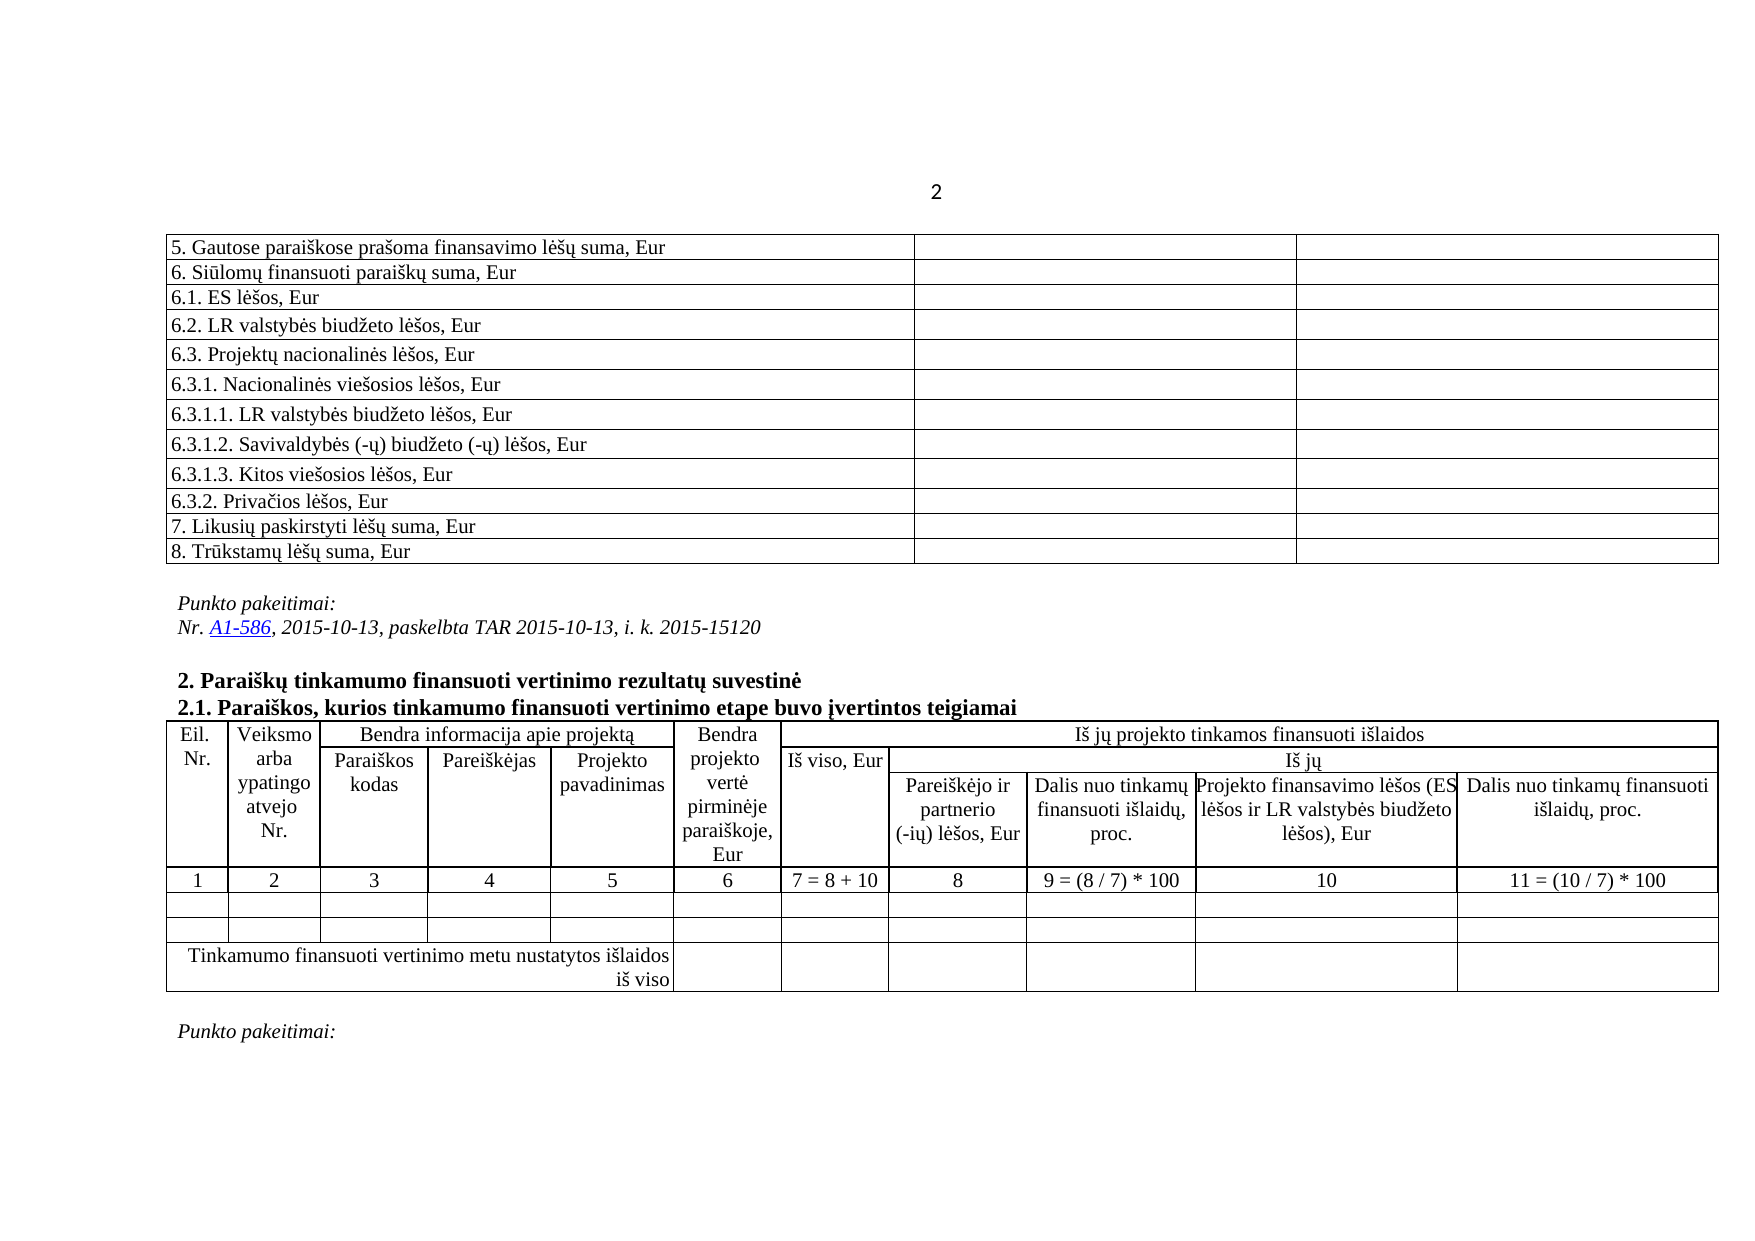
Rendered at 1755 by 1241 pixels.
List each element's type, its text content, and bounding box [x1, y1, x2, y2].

table_cell [1297, 235, 1718, 259]
table_cell [915, 235, 1296, 259]
table_cell [1027, 943, 1195, 991]
table_cell Iš viso, Eur [782, 748, 888, 866]
table_cell [1458, 918, 1718, 942]
table_cell 6. Siūlomų finansuoti paraiškų suma, Eur [167, 260, 914, 284]
table_cell 10 [1197, 868, 1456, 892]
table_cell [889, 918, 1026, 942]
table_cell Dalis nuo tinkamų finansuoti išlaidų, proc. [1458, 773, 1717, 866]
table_cell 6.3.2. Privačios lėšos, Eur [167, 489, 914, 513]
text Nr. A1-586, 2015-10-13, paskelbta TAR 2015-10-13, i. k. 2015-15120 [177, 615, 1695, 639]
table_cell [782, 943, 888, 991]
table_cell 8. Trūkstamų lėšų suma, Eur [167, 539, 914, 563]
table_cell [229, 918, 320, 942]
table_cell [229, 893, 320, 917]
table_cell [915, 539, 1296, 563]
table_cell [889, 893, 1026, 917]
table_cell 1 [167, 868, 227, 892]
table_cell Paraiškos kodas [321, 748, 427, 866]
table_cell [1458, 893, 1718, 917]
table_cell [1027, 918, 1195, 942]
table_cell 4 [429, 868, 550, 892]
table_cell Pareiškėjo ir partnerio (-ių) lėšos, Eur [890, 773, 1026, 866]
table_cell 11 = (10 / 7) * 100 [1458, 868, 1717, 892]
table_cell [1297, 370, 1718, 399]
table_cell [1196, 893, 1457, 917]
table_cell [915, 489, 1296, 513]
table_cell 6.3. Projektų nacionalinės lėšos, Eur [167, 340, 914, 369]
table_cell 5. Gautose paraiškose prašoma finansavimo lėšų suma, Eur [167, 235, 914, 259]
table_cell [915, 430, 1296, 458]
table_cell [551, 893, 673, 917]
table_cell [167, 918, 228, 942]
table_cell [428, 893, 550, 917]
table_cell [1297, 400, 1718, 428]
table_cell Dalis nuo tinkamų finansuoti išlaidų, proc. [1028, 773, 1195, 866]
table_cell 5 [551, 868, 673, 892]
table_cell Pareiškėjas [429, 748, 550, 866]
table_cell [915, 459, 1296, 488]
table_cell 7 = 8 + 10 [782, 868, 888, 892]
table_cell 6.3.1.2. Savivaldybės (-ų) biudžeto (-ų) lėšos, Eur [167, 430, 914, 458]
table_cell Tinkamumo finansuoti vertinimo metu nustatytos išlaidos iš viso [167, 943, 673, 991]
table_cell [1297, 489, 1718, 513]
table_cell [167, 893, 228, 917]
table_cell Iš jų [890, 748, 1717, 772]
table_header Bendra projekto vertė pirminėje paraiškoje, Eur [675, 722, 780, 866]
table_cell [1027, 893, 1195, 917]
table_cell [1297, 260, 1718, 284]
table_cell 7. Likusių paskirstyti lėšų suma, Eur [167, 514, 914, 538]
table_cell [674, 943, 781, 991]
table_cell 6.3.1.3. Kitos viešosios lėšos, Eur [167, 459, 914, 488]
table_cell [915, 370, 1296, 399]
table_cell [1297, 310, 1718, 339]
table_cell [1196, 918, 1457, 942]
table_cell [1297, 285, 1718, 309]
text 2.1. Paraiškos, kurios tinkamumo finansuoti vertinimo etape buvo įvertintos teigiamai [177, 694, 1695, 720]
table_cell [915, 285, 1296, 309]
text Punkto pakeitimai: [177, 591, 1695, 615]
table_cell [1458, 943, 1718, 991]
table_header Veiksmo arba ypatingo atvejo Nr. [229, 722, 319, 866]
table_cell [321, 893, 427, 917]
table_cell 6.3.1. Nacionalinės viešosios lėšos, Eur [167, 370, 914, 399]
table_cell [1297, 514, 1718, 538]
table_cell 6.3.1.1. LR valstybės biudžeto lėšos, Eur [167, 400, 914, 428]
table_cell [674, 918, 781, 942]
text 2. Paraiškų tinkamumo finansuoti vertinimo rezultatų suvestinė [177, 668, 1695, 694]
table_cell [1297, 340, 1718, 369]
table_cell [889, 943, 1026, 991]
table_cell Projekto finansavimo lėšos (ES lėšos ir LR valstybės biudžeto lėšos), Eur [1197, 773, 1456, 866]
table_cell [674, 893, 781, 917]
table_cell [551, 918, 673, 942]
table_cell [1297, 539, 1718, 563]
table_header Bendra informacija apie projektą [321, 722, 673, 746]
table_cell [915, 514, 1296, 538]
table_cell 9 = (8 / 7) * 100 [1028, 868, 1195, 892]
table_cell [1297, 430, 1718, 458]
table_cell 6.1. ES lėšos, Eur [167, 285, 914, 309]
table_cell Projekto pavadinimas [552, 748, 673, 866]
table_cell [915, 340, 1296, 369]
table_cell [915, 400, 1296, 428]
text Punkto pakeitimai: [177, 1019, 1695, 1043]
table_cell [915, 310, 1296, 339]
table_cell 6 [675, 868, 780, 892]
table_cell 6.2. LR valstybės biudžeto lėšos, Eur [167, 310, 914, 339]
table_cell [1297, 459, 1718, 488]
table_cell 2 [229, 868, 320, 892]
table_header Eil. Nr. [167, 722, 227, 866]
table_header Iš jų projekto tinkamos finansuoti išlaidos [782, 722, 1717, 746]
table_cell [782, 893, 888, 917]
table_cell [1196, 943, 1457, 991]
table_cell 8 [890, 868, 1026, 892]
table_cell [321, 918, 427, 942]
table_cell [428, 918, 550, 942]
table_cell [915, 260, 1296, 284]
table_cell 3 [321, 868, 427, 892]
table_cell [782, 918, 888, 942]
